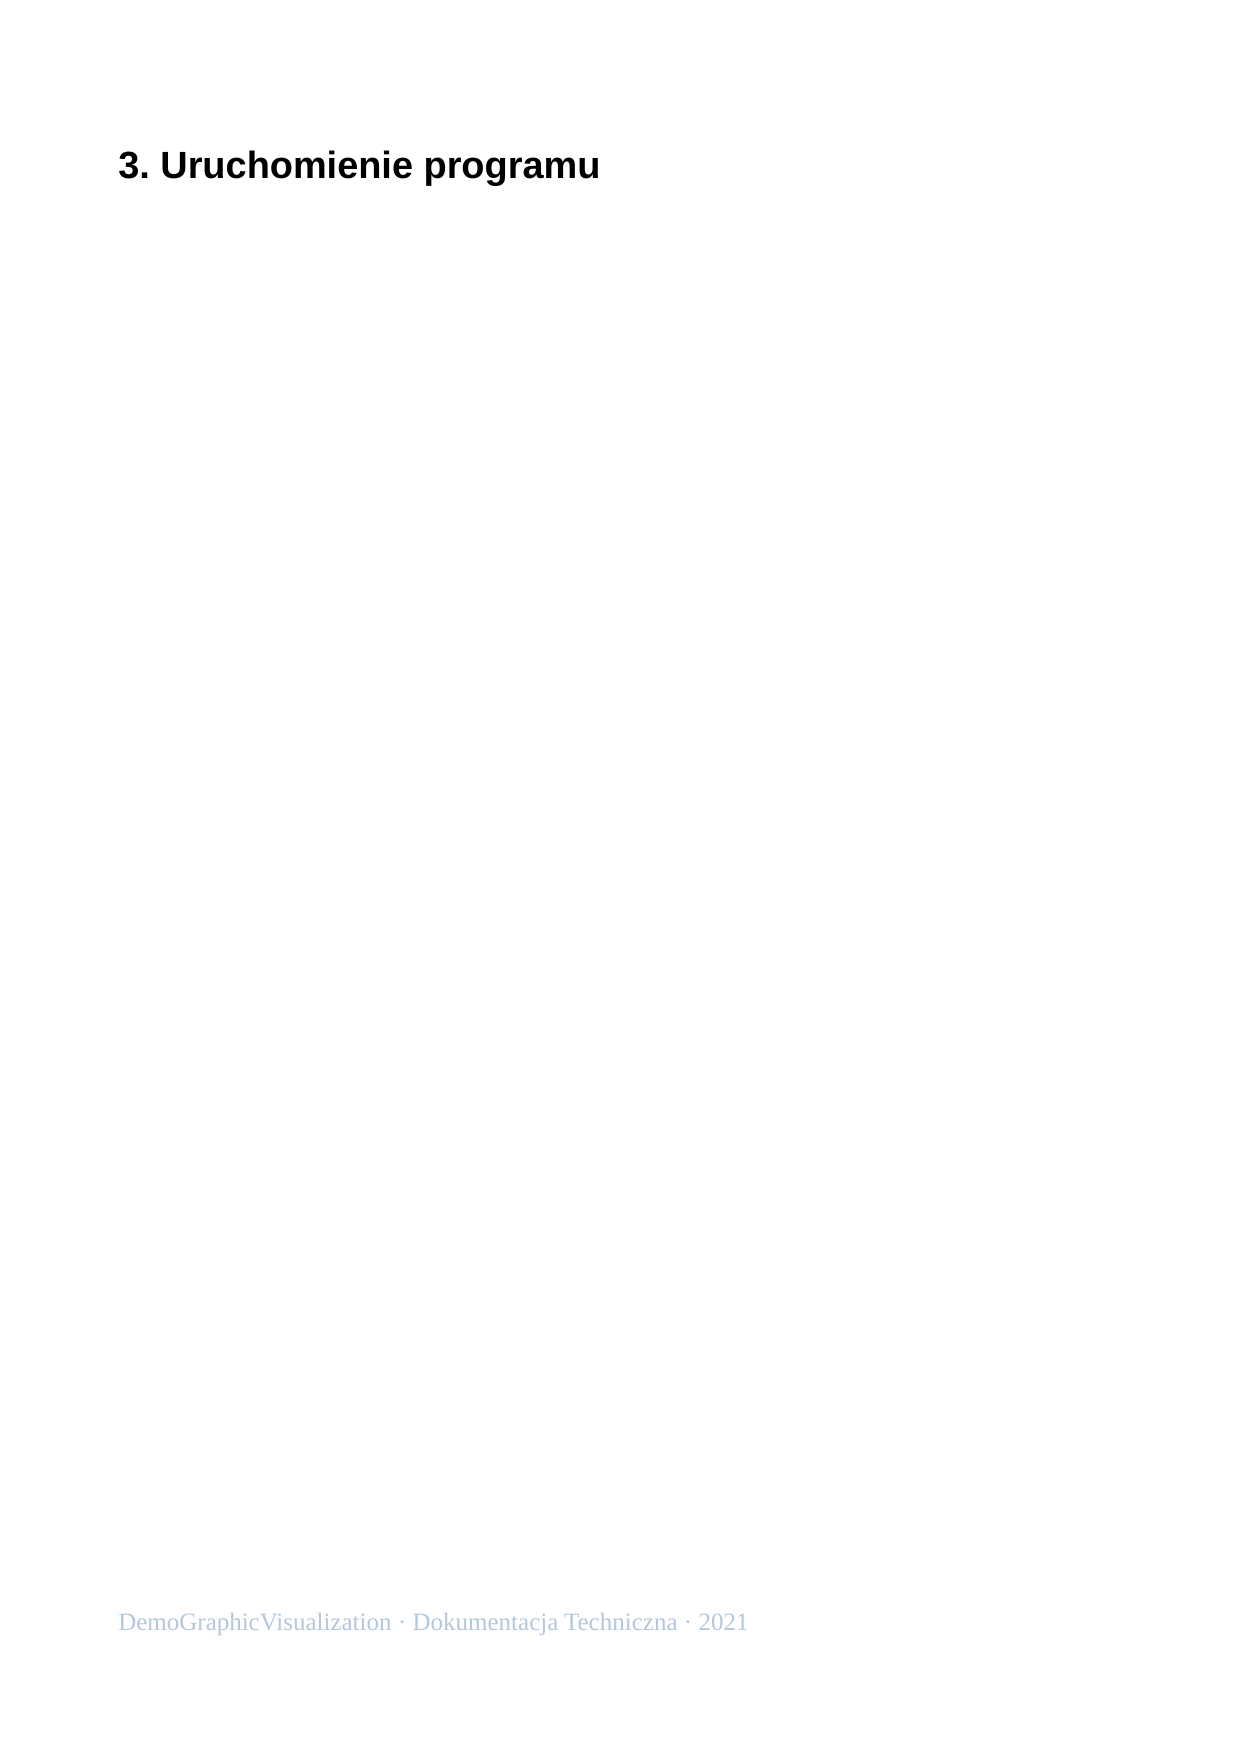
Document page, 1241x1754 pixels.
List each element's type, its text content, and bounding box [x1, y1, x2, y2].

subtitle 3. Uruchomienie programu [118, 143, 1122, 187]
